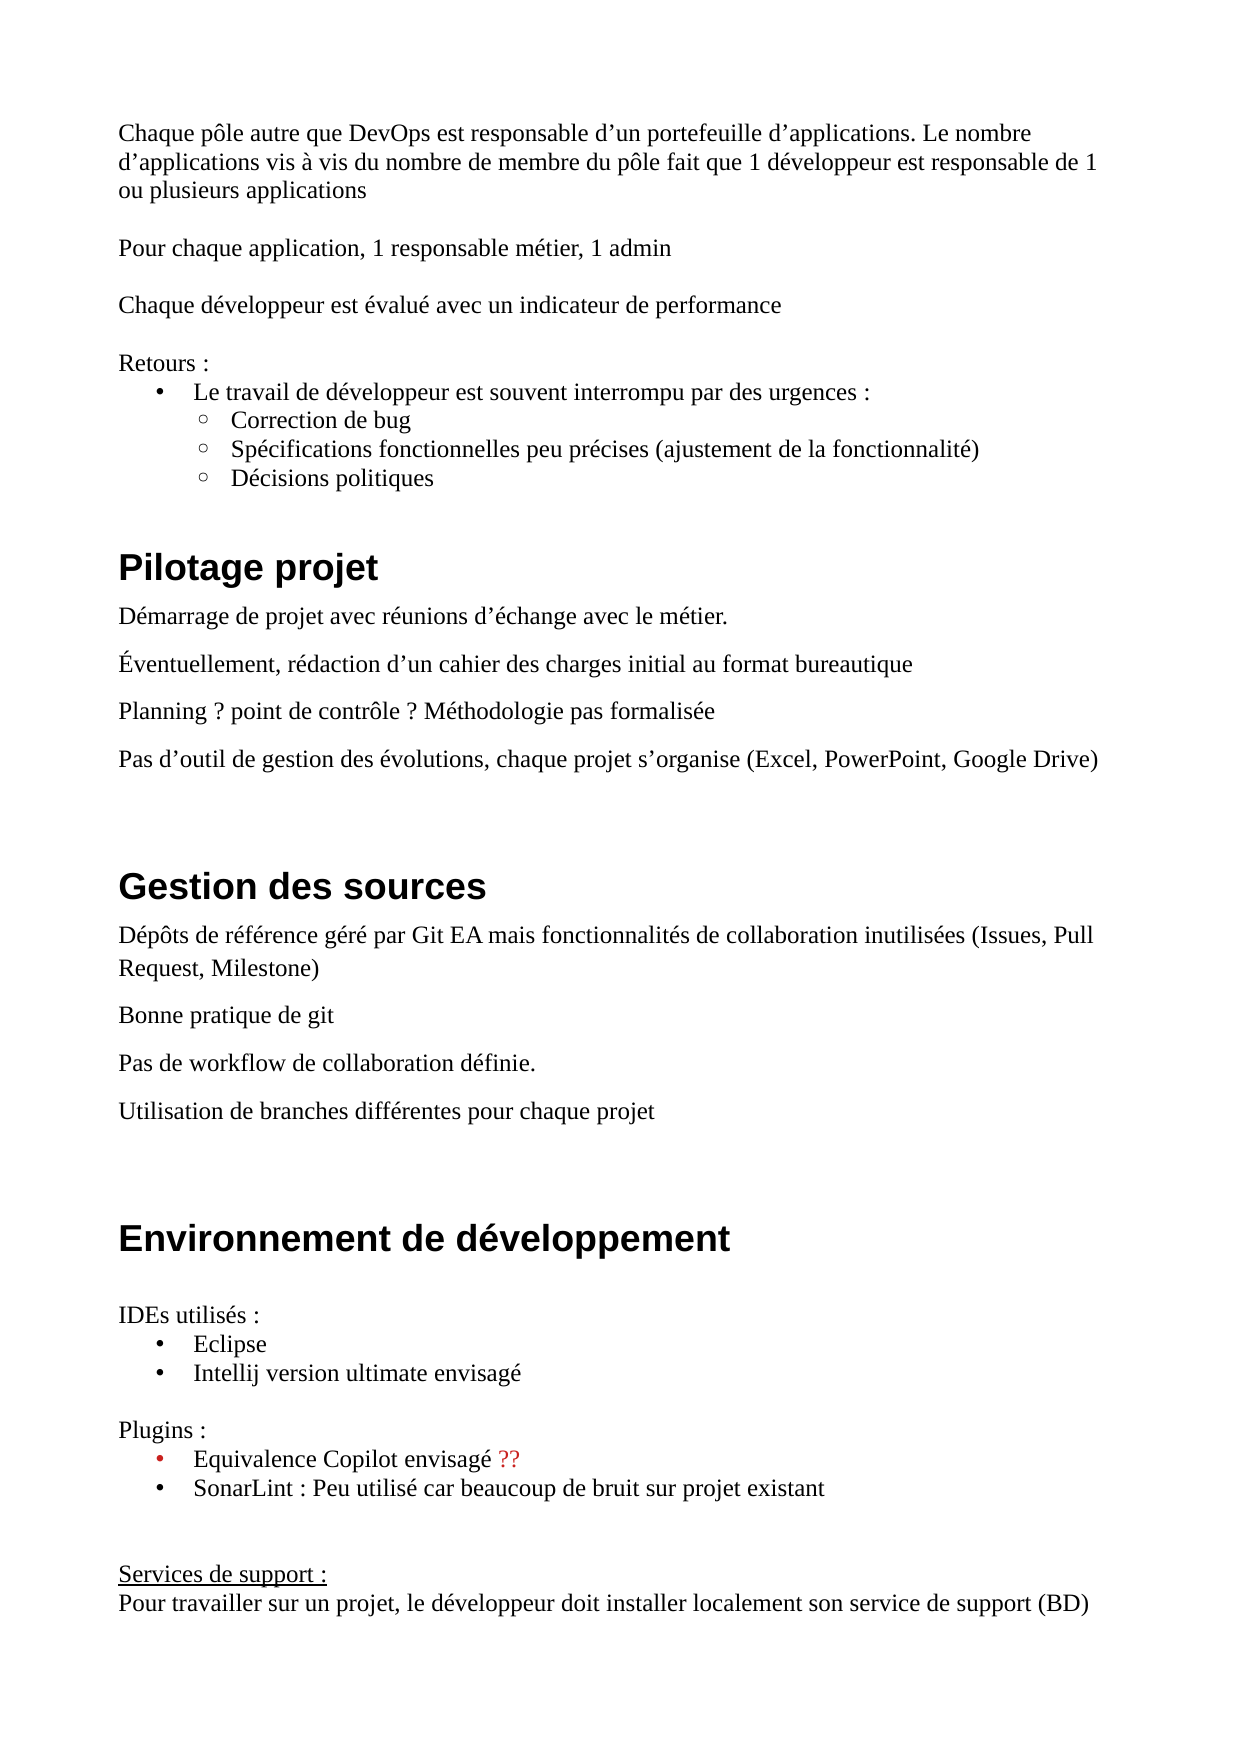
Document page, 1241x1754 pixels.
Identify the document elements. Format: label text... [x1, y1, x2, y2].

text Bonne pratique de git [118, 1001, 1122, 1029]
list Eclipse [156, 1329, 1122, 1358]
text Pour travailler sur un projet, le développeur doit installer localement son service de support (BD) [118, 1588, 1122, 1617]
text IDEs utilisés : [118, 1300, 1122, 1329]
list Le travail de développeur est souvent interrompu par des urgences : [156, 377, 1122, 406]
list Décisions politiques [193, 463, 1122, 492]
subtitle Gestion des sources [118, 864, 1122, 907]
text Pas de workflow de collaboration définie. [118, 1048, 1122, 1077]
text Démarrage de projet avec réunions d’échange avec le métier. [118, 601, 1122, 630]
text Pour chaque application, 1 responsable métier, 1 admin [118, 233, 1122, 262]
list Equivalence Copilot envisagé ?? [156, 1444, 1122, 1473]
text Services de support : [118, 1559, 1122, 1588]
list Spécifications fonctionnelles peu précises (ajustement de la fonctionnalité) [193, 434, 1122, 463]
text Utilisation de branches différentes pour chaque projet [118, 1096, 1122, 1124]
text Chaque pôle autre que DevOps est responsable d’un portefeuille d’applications. Le nombre d’applications vis à vis du nombre de membre du pôle fait que 1 développeur est responsable de 1 ou plusieurs applications [118, 118, 1122, 204]
list SonarLint : Peu utilisé car beaucoup de bruit sur projet existant [156, 1473, 1122, 1502]
text Chaque développeur est évalué avec un indicateur de performance [118, 291, 1122, 319]
text Pas d’outil de gestion des évolutions, chaque projet s’organise (Excel, PowerPoint, Google Drive) [118, 744, 1122, 773]
subtitle Environnement de développement [118, 1216, 1122, 1259]
text Retours : [118, 348, 1122, 377]
subtitle Pilotage projet [118, 546, 1122, 589]
text Éventuellement, rédaction d’un cahier des charges initial au format bureautique [118, 649, 1122, 678]
list Correction de bug [193, 406, 1122, 434]
text Dépôts de référence géré par Git EA mais fonctionnalités de collaboration inutilisées (Issues, Pull Request, Milestone) [118, 920, 1122, 982]
text Plugins : [118, 1415, 1122, 1444]
list Intellij version ultimate envisagé [156, 1358, 1122, 1387]
text Planning ? point de contrôle ? Méthodologie pas formalisée [118, 696, 1122, 725]
